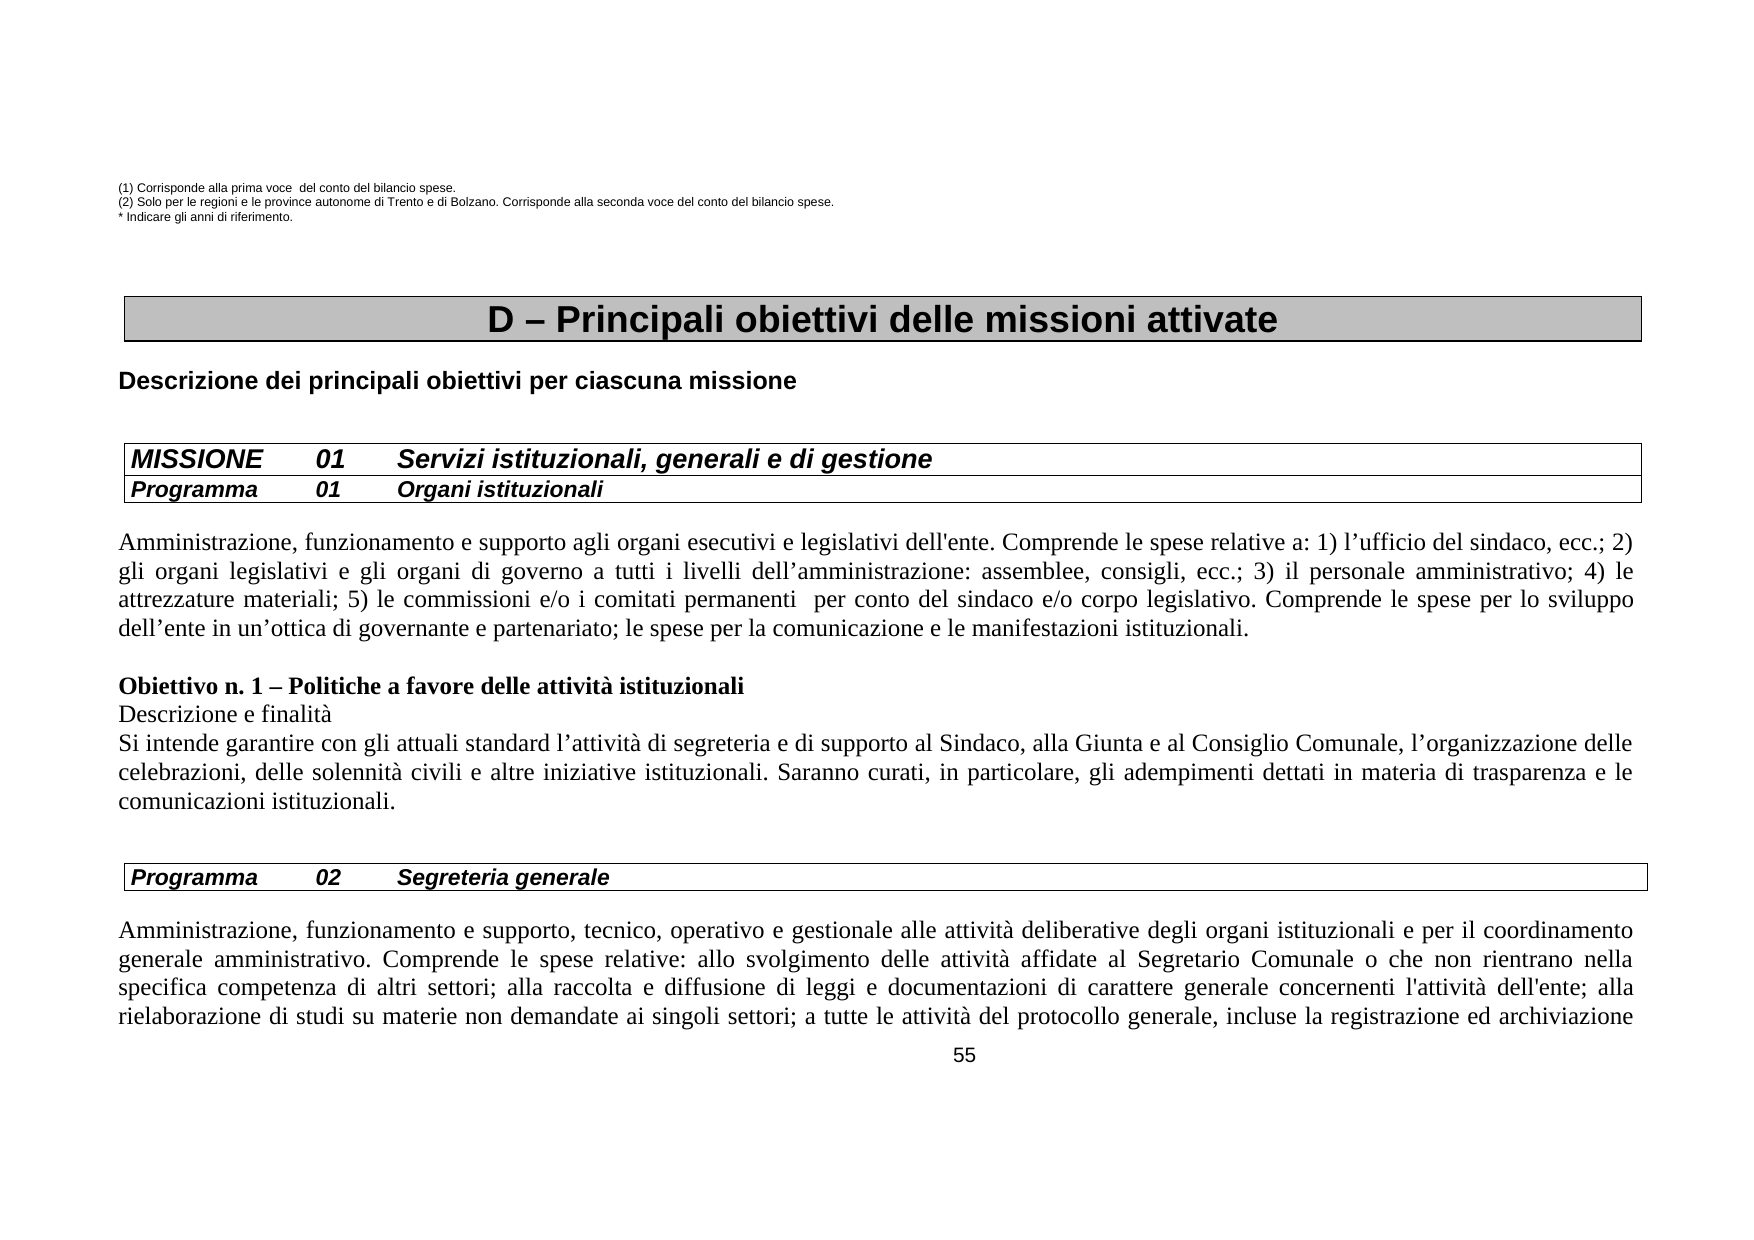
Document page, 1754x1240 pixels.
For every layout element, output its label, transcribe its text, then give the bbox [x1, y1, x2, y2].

text Amministrazione, funzionamento e supporto, tecnico, operativo e gestionale alle attività deliberative degli organi istituzionali e per il coordinamento generale amministrativo. Comprende le spese relative: allo svolgimento delle attività affidate al Segretario Comunale o che non rientrano nella specifica competenza di altri settori; alla raccolta e diffusione di leggi e documentazioni di carattere generale concernenti l'attività dell'ente; alla rielaborazione di studi su materie non demandate ai singoli settori; a tutte le attività del protocollo generale, incluse la registrazione ed archiviazione [118, 915, 1636, 1030]
table_header 02 [309, 864, 391, 890]
text (1) Corrisponde alla prima voce del conto del bilancio spese. [118, 181, 1636, 195]
text * Indicare gli anni di riferimento. [118, 209, 1636, 224]
table_header Segreteria generale [391, 864, 1647, 890]
table_header MISSIONE [125, 444, 309, 475]
table_header Servizi istituzionali, generali e di gestione [391, 444, 1641, 475]
text Descrizione e finalità [118, 699, 1636, 728]
table_cell 01 [309, 476, 391, 502]
table_header 01 [309, 444, 391, 475]
text Amministrazione, funzionamento e supporto agli organi esecutivi e legislativi dell'ente. Comprende le spese relative a: 1) l’ufficio del sindaco, ecc.; 2) gli organi legislativi e gli organi di governo a tutti i livelli dell’amministrazione: assemblee, consigli, ecc.; 3) il personale amministrativo; 4) le attrezzature materiali; 5) le commissioni e/o i comitati permanenti per conto del sindaco e/o corpo legislativo. Comprende le spese per lo sviluppo dell’ente in un’ottica di governante e partenariato; le spese per la comunicazione e le manifestazioni istituzionali. [118, 527, 1636, 642]
text Si intende garantire con gli attuali standard l’attività di segreteria e di supporto al Sindaco, alla Giunta e al Consiglio Comunale, l’organizzazione delle celebrazioni, delle solennità civili e altre iniziative istituzionali. Saranno curati, in particolare, gli adempimenti dettati in materia di trasparenza e le comunicazioni istituzionali. [118, 728, 1636, 814]
table_cell Programma [125, 476, 309, 502]
text Obiettivo n. 1 – Politiche a favore delle attività istituzionali [118, 671, 1636, 699]
table_cell Organi istituzionali [391, 476, 1641, 502]
text (2) Solo per le regioni e le province autonome di Trento e di Bolzano. Corrisponde alla seconda voce del conto del bilancio spese. [118, 195, 1636, 209]
table_header D – Principali obiettivi delle missioni attivate [125, 297, 1641, 340]
table_header Programma [125, 864, 309, 890]
text Descrizione dei principali obiettivi per ciascuna missione [118, 366, 1636, 394]
